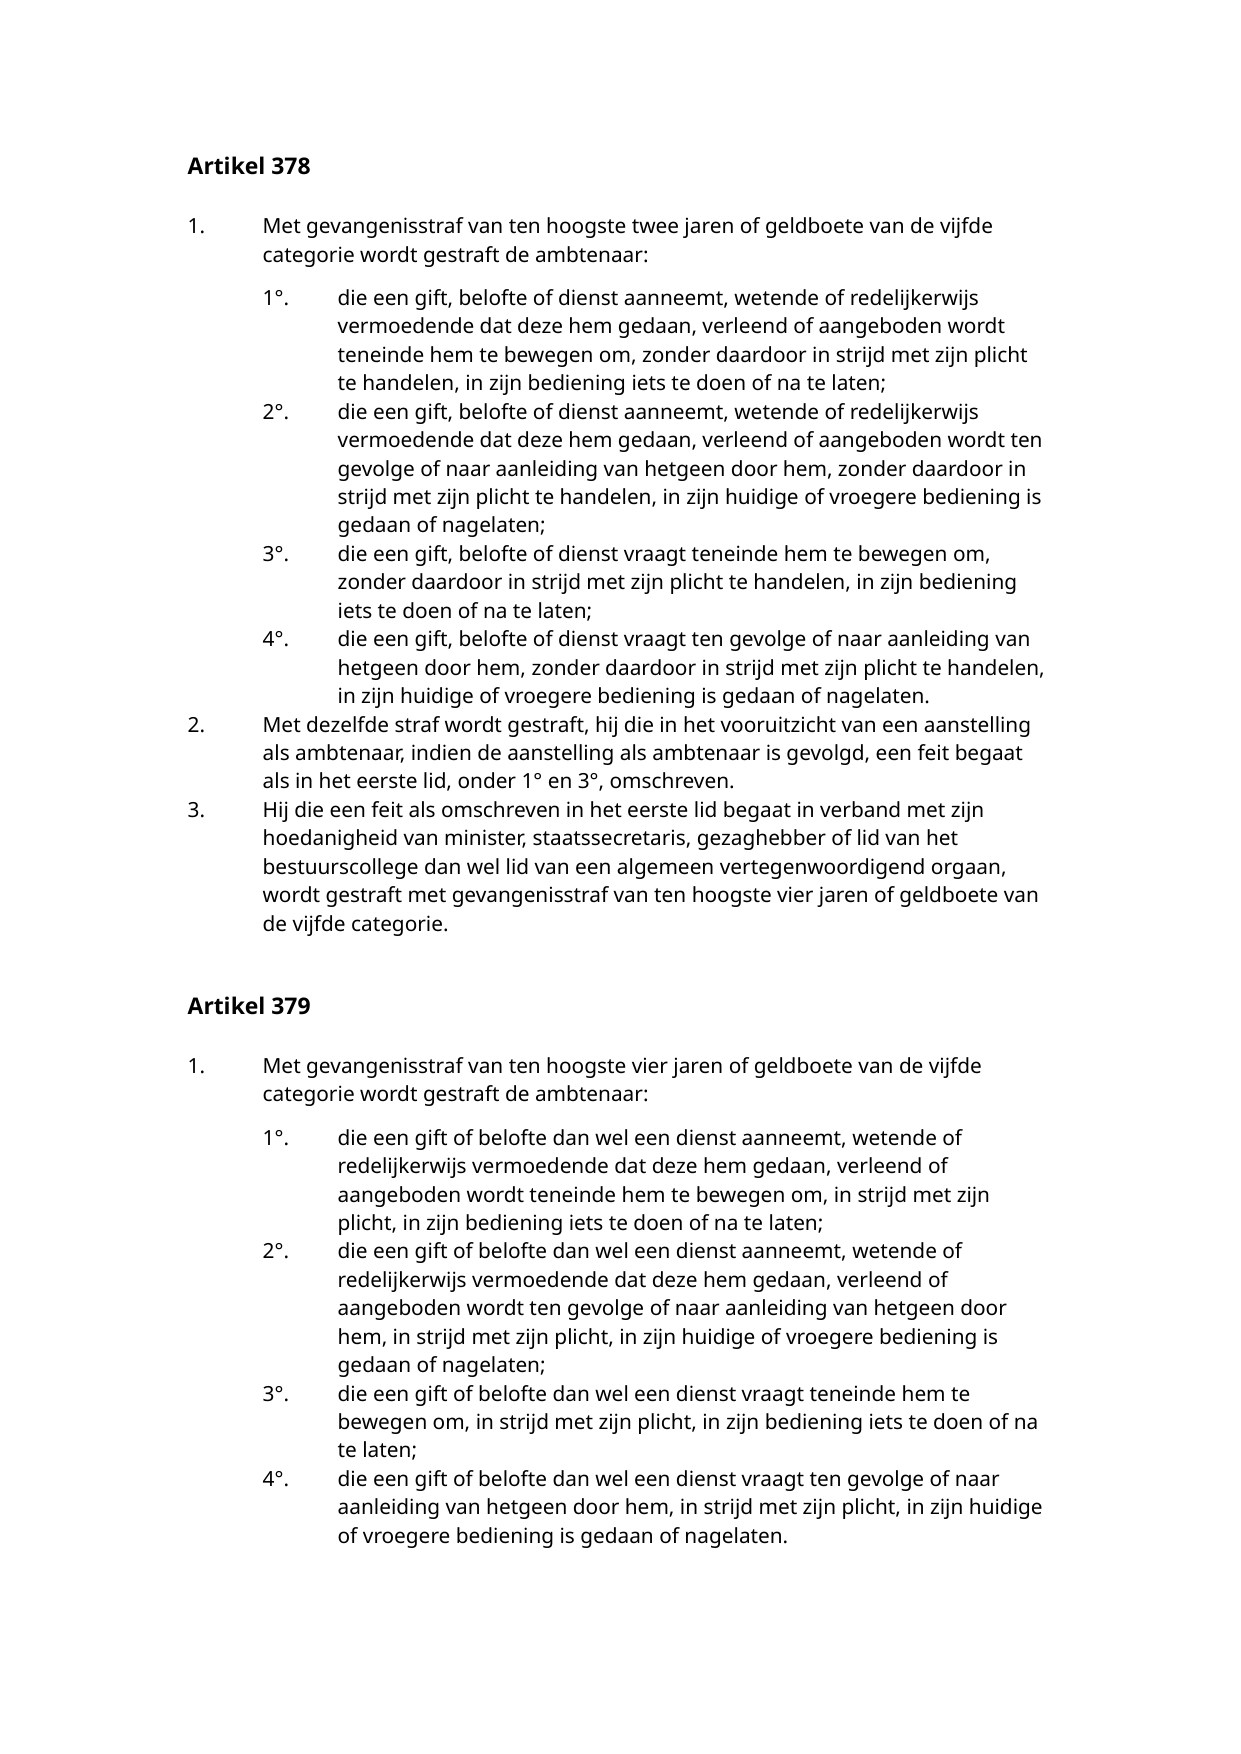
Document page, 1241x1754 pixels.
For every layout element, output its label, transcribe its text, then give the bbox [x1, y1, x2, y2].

list die een gift, belofte of dienst aanneemt, wetende of redelijkerwijs vermoedende dat deze hem gedaan, verleend of aangeboden wordt ten gevolge of naar aanleiding van hetgeen door hem, zonder daardoor in strijd met zijn plicht te handelen, in zijn huidige of vroegere bediening is gedaan of nagelaten; [262, 397, 1053, 539]
list die een gift, belofte of dienst aanneemt, wetende of redelijkerwijs vermoedende dat deze hem gedaan, verleend of aangeboden wordt teneinde hem te bewegen om, zonder daardoor in strijd met zijn plicht te handelen, in zijn bediening iets te doen of na te laten; [262, 283, 1053, 397]
list Met gevangenisstraf van ten hoogste twee jaren of geldboete van de vijfde categorie wordt gestraft de ambtenaar: [187, 211, 1053, 268]
list die een gift of belofte dan wel een dienst vraagt teneinde hem te bewegen om, in strijd met zijn plicht, in zijn bediening iets te doen of na te laten; [262, 1379, 1053, 1464]
subtitle Artikel 378 [187, 150, 1053, 181]
list die een gift of belofte dan wel een dienst aanneemt, wetende of redelijkerwijs vermoedende dat deze hem gedaan, verleend of aangeboden wordt ten gevolge of naar aanleiding van hetgeen door hem, in strijd met zijn plicht, in zijn huidige of vroegere bediening is gedaan of nagelaten; [262, 1237, 1053, 1379]
list die een gift of belofte dan wel een dienst aanneemt, wetende of redelijkerwijs vermoedende dat deze hem gedaan, verleend of aangeboden wordt teneinde hem te bewegen om, in strijd met zijn plicht, in zijn bediening iets te doen of na te laten; [262, 1123, 1053, 1237]
list Met gevangenisstraf van ten hoogste vier jaren of geldboete van de vijfde categorie wordt gestraft de ambtenaar: [187, 1051, 1053, 1108]
list die een gift, belofte of dienst vraagt teneinde hem te bewegen om, zonder daardoor in strijd met zijn plicht te handelen, in zijn bediening iets te doen of na te laten; [262, 539, 1053, 624]
list die een gift of belofte dan wel een dienst vraagt ten gevolge of naar aanleiding van hetgeen door hem, in strijd met zijn plicht, in zijn huidige of vroegere bediening is gedaan of nagelaten. [262, 1464, 1053, 1549]
list Met dezelfde straf wordt gestraft, hij die in het vooruitzicht van een aanstelling als ambtenaar, indien de aanstelling als ambtenaar is gevolgd, een feit begaat als in het eerste lid, onder 1° en 3°, omschreven. [187, 710, 1053, 795]
subtitle Artikel 379 [187, 990, 1053, 1021]
list die een gift, belofte of dienst vraagt ten gevolge of naar aanleiding van hetgeen door hem, zonder daardoor in strijd met zijn plicht te handelen, in zijn huidige of vroegere bediening is gedaan of nagelaten. [262, 624, 1053, 710]
list Hij die een feit als omschreven in het eerste lid begaat in verband met zijn hoedanigheid van minister, staatssecretaris, gezaghebber of lid van het bestuurscollege dan wel lid van een algemeen vertegenwoordigend orgaan, wordt gestraft met gevangenisstraf van ten hoogste vier jaren of geldboete van de vijfde categorie. [187, 795, 1053, 937]
